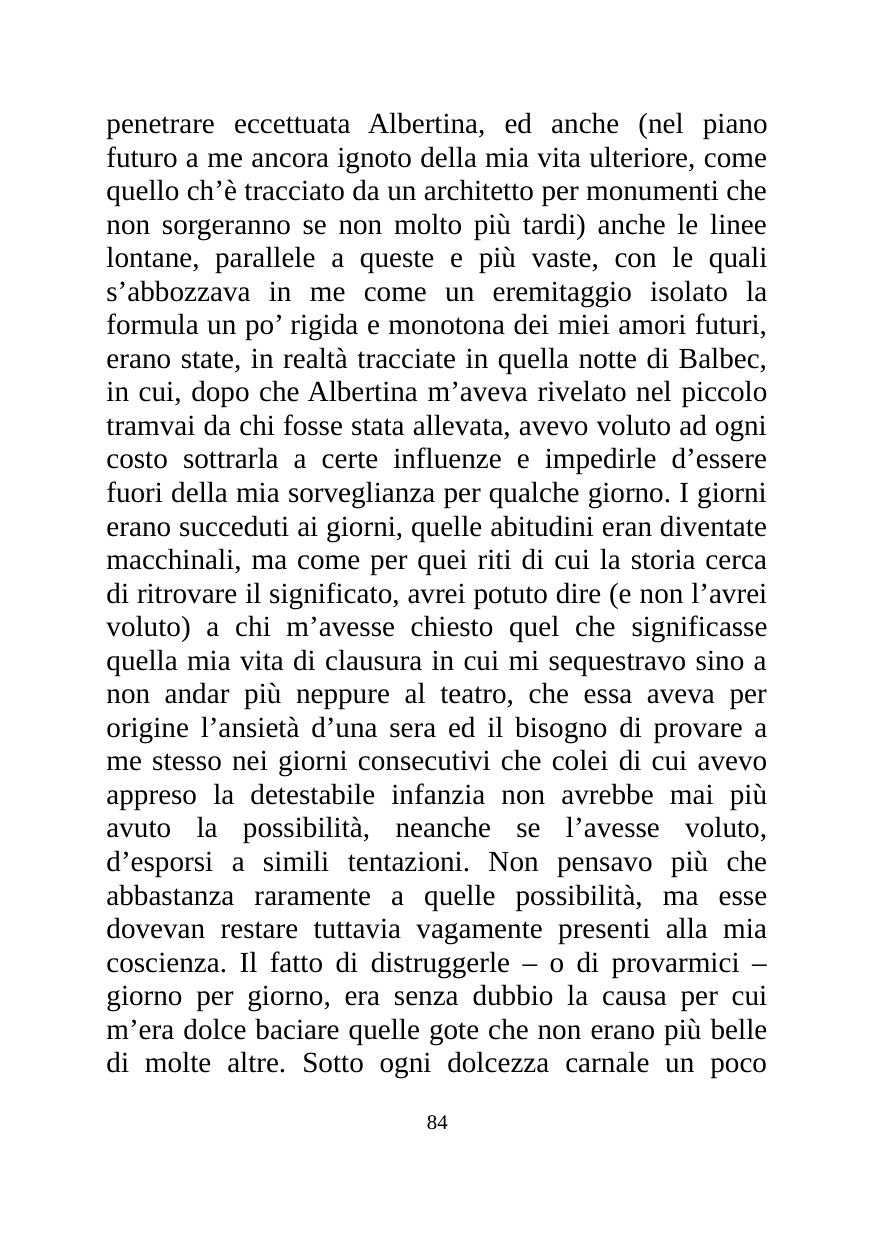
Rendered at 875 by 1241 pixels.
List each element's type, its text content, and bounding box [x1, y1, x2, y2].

text penetrare eccettuata Albertina, ed anche (nel piano futuro a me ancora ignoto della mia vita ulteriore, come quello ch’è tracciato da un architetto per monumenti che non sorgeranno se non molto più tardi) anche le linee lontane, parallele a queste e più vaste, con le quali s’abbozzava in me come un eremitaggio isolato la formula un po’ rigida e monotona dei miei amori futuri, erano state, in realtà tracciate in quella notte di Balbec, in cui, dopo che Albertina m’aveva rivelato nel piccolo tramvai da chi fosse stata allevata, avevo voluto ad ogni costo sottrarla a certe influenze e impedirle d’essere fuori della mia sorveglianza per qualche giorno. I giorni erano succeduti ai giorni, quelle abitudini eran diventate macchinali, ma come per quei riti di cui la storia cerca di ritrovare il significato, avrei potuto dire (e non l’avrei voluto) a chi m’avesse chiesto quel che significasse quella mia vita di clausura in cui mi sequestravo sino a non andar più neppure al teatro, che essa aveva per origine l’ansietà d’una sera ed il bisogno di provare a me stesso nei giorni consecutivi che colei di cui avevo appreso la detestabile infanzia non avrebbe mai più avuto la possibilità, neanche se l’avesse voluto, d’esporsi a simili tentazioni. Non pensavo più che abbastanza raramente a quelle possibilità, ma esse dovevan restare tuttavia vagamente presenti alla mia coscienza. Il fatto di distruggerle – o di provarmici – giorno per giorno, era senza dubbio la causa per cui m’era dolce baciare quelle gote che non erano più belle di molte altre. Sotto ogni dolcezza carnale un poco [106, 106, 768, 1079]
